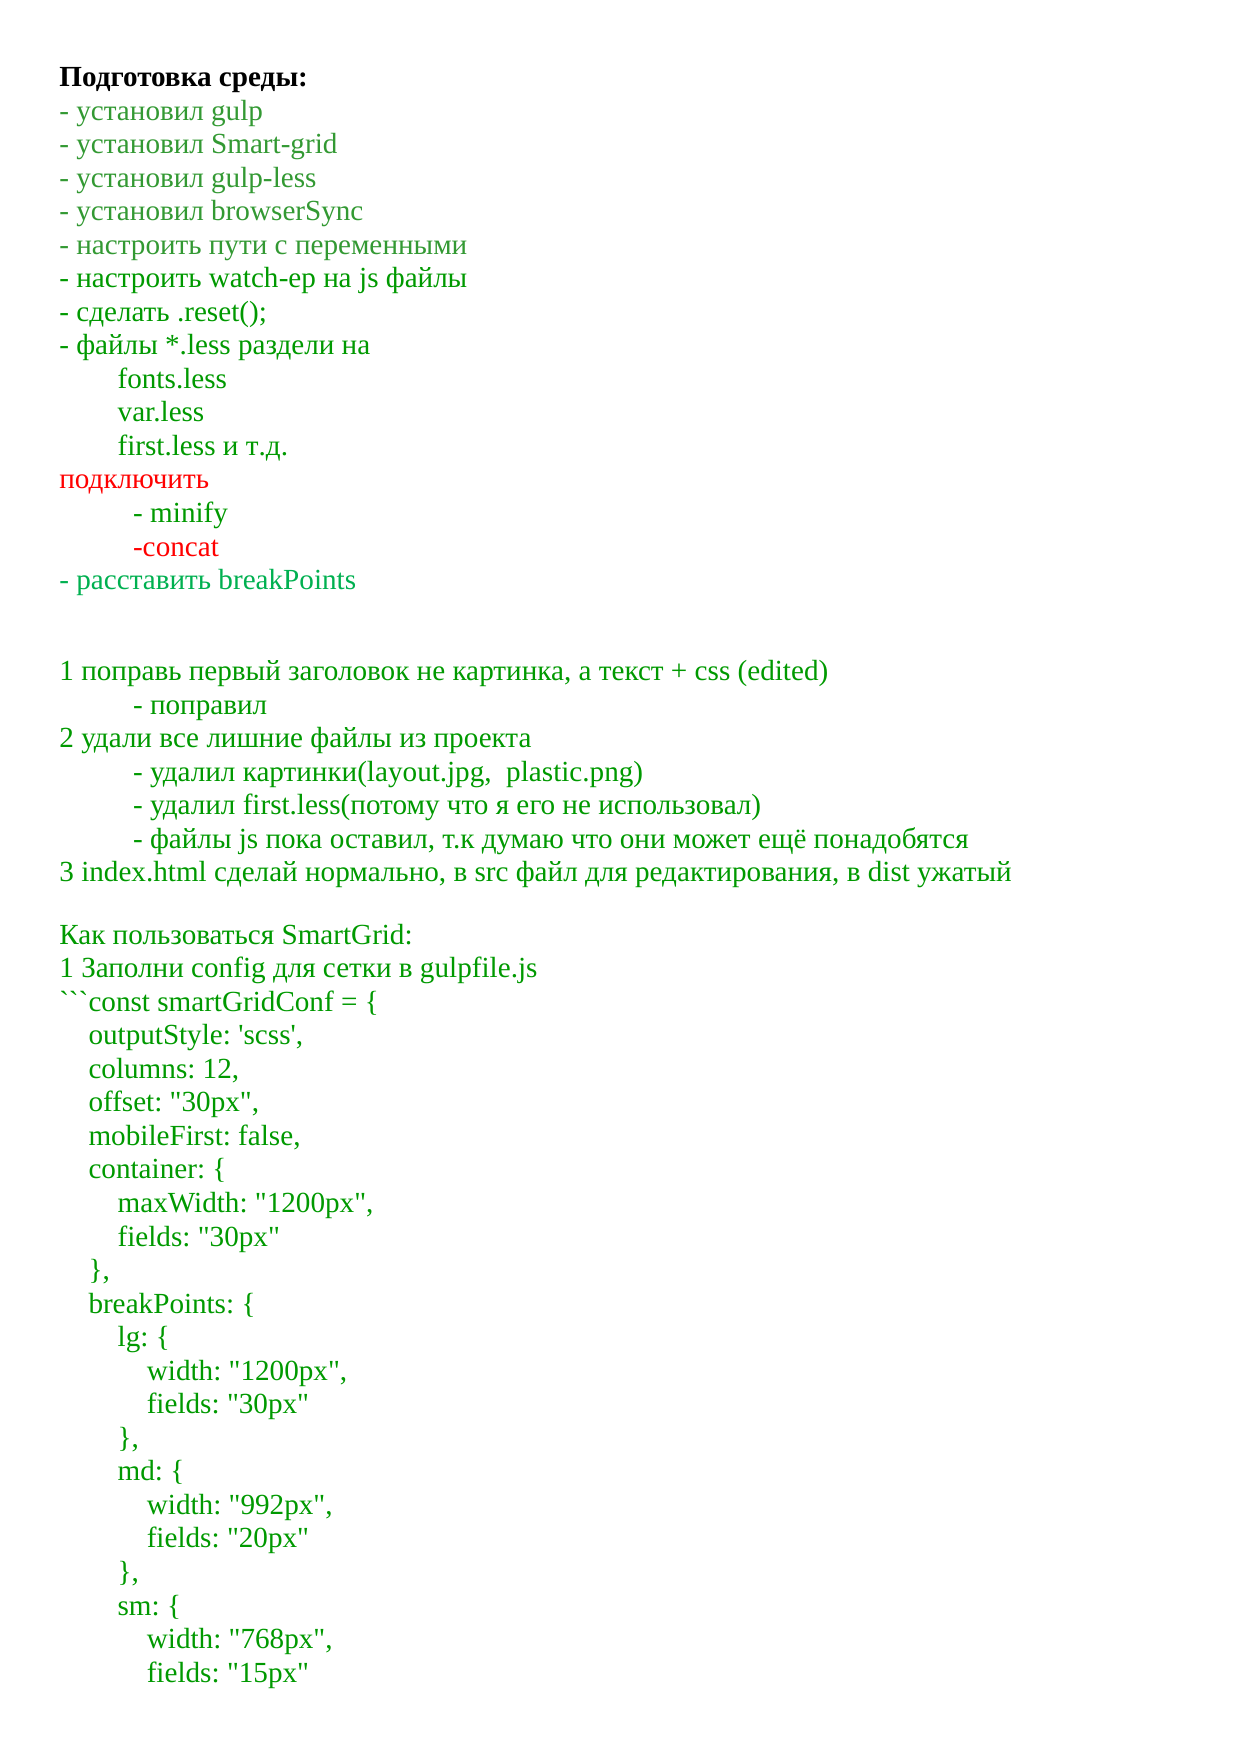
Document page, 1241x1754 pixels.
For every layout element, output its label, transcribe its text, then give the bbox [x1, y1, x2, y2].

text - сделать .reset(); [59, 294, 1181, 327]
text width: "1200px", [59, 1353, 1181, 1386]
text - установил gulp [59, 93, 1181, 126]
text - установил Smart-grid [59, 126, 1181, 160]
text outputStyle: 'scss', [59, 1017, 1181, 1051]
text }, [59, 1554, 1181, 1588]
text width: "992px", [59, 1487, 1181, 1521]
text - удалил first.less(потому что я его не использовал) [59, 787, 1181, 821]
text 1 Заполни config для сетки в gulpfile.js [59, 950, 1181, 984]
text md: { [59, 1453, 1181, 1487]
text fields: "15px" [59, 1655, 1181, 1688]
text - установил gulp-less [59, 160, 1181, 193]
text - настроить watch-ер на js файлы [59, 260, 1181, 294]
text offset: "30px", [59, 1084, 1181, 1118]
text sm: { [59, 1588, 1181, 1621]
text - файлы js пока оставил, т.к думаю что они может ещё понадобятся [59, 821, 1181, 854]
text 1 поправь первый заголовок не картинка, а текст + css (edited) [59, 653, 1181, 687]
text - установил browserSync [59, 193, 1181, 227]
text - minify [59, 495, 1181, 529]
text breakPoints: { [59, 1286, 1181, 1319]
text Подготовка среды: [59, 59, 1181, 93]
text 3 index.html сделай нормально, в src файл для редактирования, в dist ужатый [59, 854, 1181, 888]
text - расставить breakPoints [59, 562, 1181, 596]
text var.less [59, 394, 1181, 428]
text container: { [59, 1152, 1181, 1185]
text - настроить пути с переменными [59, 227, 1181, 260]
text - файлы *.less раздели на [59, 327, 1181, 361]
text fields: "30px" [59, 1219, 1181, 1252]
text columns: 12, [59, 1051, 1181, 1084]
text fonts.less [59, 361, 1181, 394]
text ```const smartGridConf = { [59, 984, 1181, 1017]
text lg: { [59, 1319, 1181, 1353]
text }, [59, 1252, 1181, 1286]
text width: "768px", [59, 1621, 1181, 1655]
text mobileFirst: false, [59, 1118, 1181, 1152]
text first.less и т.д. [59, 428, 1181, 462]
text подключить [59, 462, 1181, 495]
text }, [59, 1420, 1181, 1453]
text 2 удали все лишние файлы из проекта [59, 720, 1181, 754]
text Как пользоваться SmartGrid: [59, 917, 1181, 950]
text fields: "30px" [59, 1386, 1181, 1420]
text - удалил картинки(layout.jpg, plastic.png) [59, 754, 1181, 787]
text -concat [59, 529, 1181, 562]
text - поправил [59, 687, 1181, 720]
text maxWidth: "1200px", [59, 1185, 1181, 1219]
text fields: "20px" [59, 1521, 1181, 1554]
